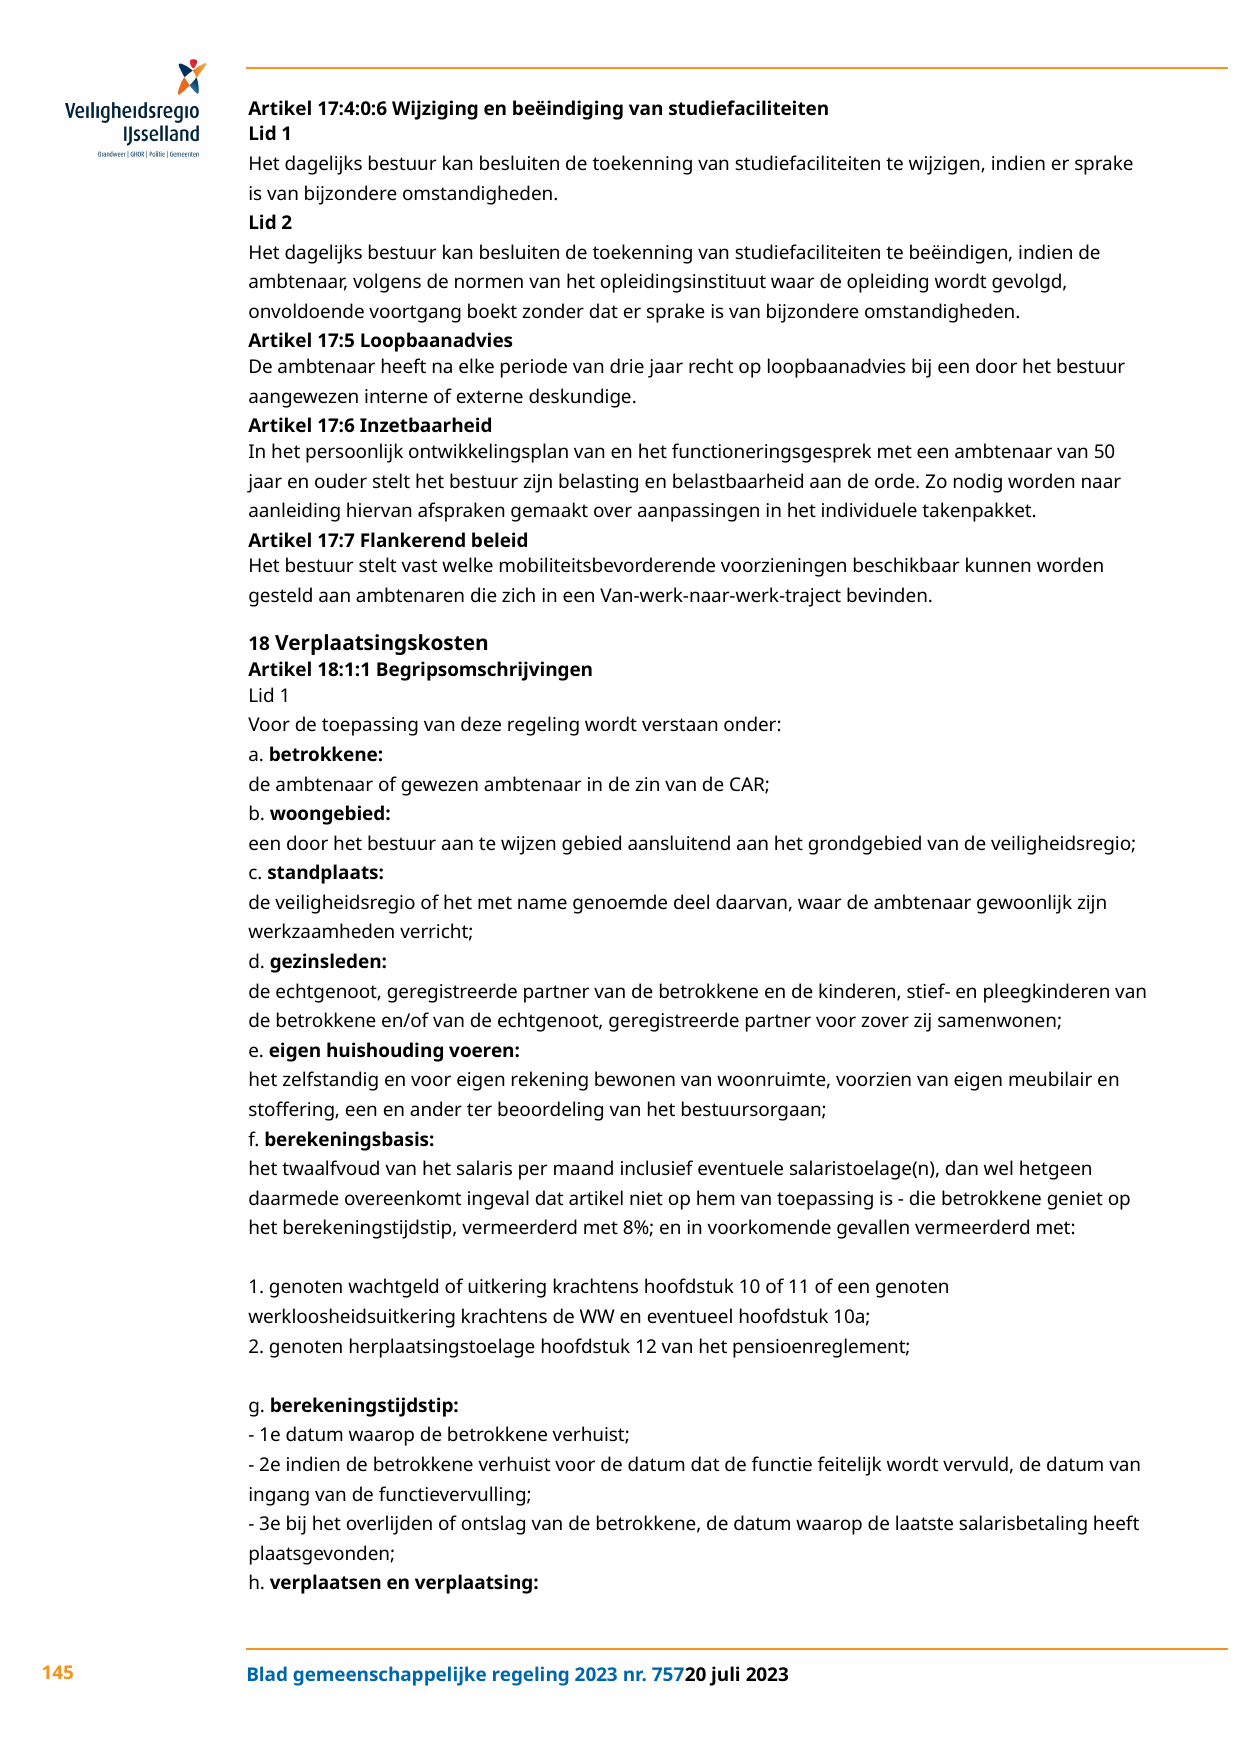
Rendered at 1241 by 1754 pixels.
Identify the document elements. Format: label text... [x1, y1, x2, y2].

text 18 Verplaatsingskosten [248, 628, 1152, 656]
text het twaalfvoud van het salaris per maand inclusief eventuele salaristoelage(n), dan wel hetgeen daarmede overeenkomt ingeval dat artikel niet op hem van toepassing is - die betrokkene geniet op het berekeningstijdstip, vermeerderd met 8%; en in voorkomende gevallen vermeerderd met: [248, 1155, 1152, 1240]
text het zelfstandig en voor eigen rekening bewonen van woonruimte, voorzien van eigen meubilair en stoffering, een en ander ter beoordeling van het bestuursorgaan; [248, 1067, 1152, 1122]
text Artikel 18:1:1 Begripsomschrijvingen [248, 656, 1152, 682]
text Artikel 17:6 Inzetbaarheid [248, 412, 1152, 438]
text de echtgenoot, geregistreerde partner van de betrokkene en de kinderen, stief- en pleegkinderen van de betrokkene en/of van de echtgenoot, geregistreerde partner voor zover zij samenwonen; [248, 978, 1152, 1033]
text 2. genoten herplaatsingstoelage hoofdstuk 12 van het pensioenreglement; [248, 1333, 1152, 1359]
text Lid 1 [248, 121, 1152, 146]
text In het persoonlijk ontwikkelingsplan van en het functioneringsgesprek met een ambtenaar van 50 jaar en ouder stelt het bestuur zijn belasting en belastbaarheid aan de orde. Zo nodig worden naar aanleiding hiervan afspraken gemaakt over aanpassingen in het individuele takenpakket. [248, 438, 1152, 523]
text de veiligheidsregio of het met name genoemde deel daarvan, waar de ambtenaar gewoonlijk zijn werkzaamheden verricht; [248, 889, 1152, 944]
text b. woongebied: [248, 800, 1152, 826]
text c. standplaats: [248, 859, 1152, 885]
text Artikel 17:5 Loopbaanadvies [248, 328, 1152, 353]
text e. eigen huishouding voeren: [248, 1037, 1152, 1063]
picture [41, 47, 231, 172]
text Voor de toepassing van deze regeling wordt verstaan onder: [248, 712, 1152, 737]
text g. berekeningstijdstip: [248, 1392, 1152, 1418]
text Het dagelijks bestuur kan besluiten de toekenning van studiefaciliteiten te beëindigen, indien de ambtenaar, volgens de normen van het opleidingsinstituut waar de opleiding wordt gevolgd, onvoldoende voortgang boekt zonder dat er sprake is van bijzondere omstandigheden. [248, 239, 1152, 324]
text - 2e indien de betrokkene verhuist voor de datum dat de functie feitelijk wordt vervuld, de datum van ingang van de functievervulling; [248, 1451, 1152, 1507]
text f. berekeningsbasis: [248, 1126, 1152, 1152]
text - 1e datum waarop de betrokkene verhuist; [248, 1422, 1152, 1447]
text - 3e bij het overlijden of ontslag van de betrokkene, de datum waarop de laatste salarisbetaling heeft plaatsgevonden; [248, 1510, 1152, 1566]
text h. verplaatsen en verplaatsing: [248, 1569, 1152, 1595]
text Lid 1 [248, 682, 1152, 708]
text de ambtenaar of gewezen ambtenaar in de zin van de CAR; [248, 771, 1152, 797]
text Lid 2 [248, 209, 1152, 235]
text Het bestuur stelt vast welke mobiliteitsbevorderende voorzieningen beschikbaar kunnen worden gesteld aan ambtenaren die zich in een Van-werk-naar-werk-traject bevinden. [248, 553, 1152, 608]
text Het dagelijks bestuur kan besluiten de toekenning van studiefaciliteiten te wijzigen, indien er sprake is van bijzondere omstandigheden. [248, 150, 1152, 205]
text een door het bestuur aan te wijzen gebied aansluitend aan het grondgebied van de veiligheidsregio; [248, 830, 1152, 856]
text De ambtenaar heeft na elke periode van drie jaar recht op loopbaanadvies bij een door het bestuur aangewezen interne of externe deskundige. [248, 353, 1152, 409]
text 1. genoten wachtgeld of uitkering krachtens hoofdstuk 10 of 11 of een genoten werkloosheidsuitkering krachtens de WW en eventueel hoofdstuk 10a; [248, 1274, 1152, 1329]
text d. gezinsleden: [248, 948, 1152, 974]
text Artikel 17:4:0:6 Wijziging en beëindiging van studiefaciliteiten [248, 95, 1152, 121]
text a. betrokkene: [248, 741, 1152, 767]
text Artikel 17:7 Flankerend beleid [248, 527, 1152, 553]
